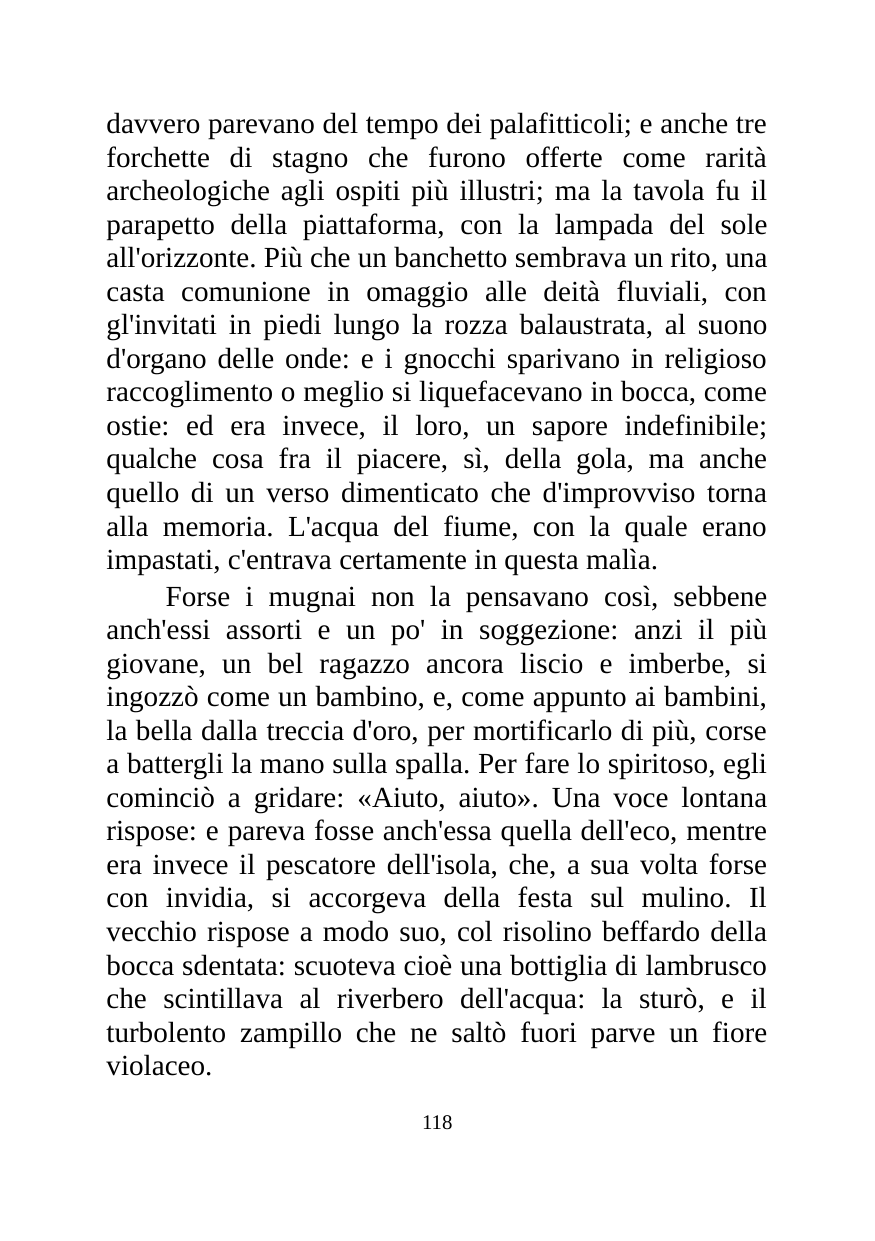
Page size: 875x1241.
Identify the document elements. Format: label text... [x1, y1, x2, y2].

text davvero parevano del tempo dei palafitticoli; e anche tre forchette di stagno che furono offerte come rarità archeologiche agli ospiti più illustri; ma la tavola fu il parapetto della piattaforma, con la lampada del sole all'orizzonte. Più che un banchetto sembrava un rito, una casta comunione in omaggio alle deità fluviali, con gl'invitati in piedi lungo la rozza balaustrata, al suono d'organo delle onde: e i gnocchi sparivano in religioso raccoglimento o meglio si liquefacevano in bocca, come ostie: ed era invece, il loro, un sapore indefinibile; qualche cosa fra il piacere, sì, della gola, ma anche quello di un verso dimenticato che d'improvviso torna alla memoria. L'acqua del fiume, con la quale erano impastati, c'entrava certamente in questa malìa. [106, 106, 768, 576]
text Forse i mugnai non la pensavano così, sebbene anch'essi assorti e un po' in soggezione: anzi il più giovane, un bel ragazzo ancora liscio e imberbe, si ingozzò come un bambino, e, come appunto ai bambini, la bella dalla treccia d'oro, per mortificarlo di più, corse a battergli la mano sulla spalla. Per fare lo spiritoso, egli cominciò a gridare: «Aiuto, aiuto». Una voce lontana rispose: e pareva fosse anch'essa quella dell'eco, mentre era invece il pescatore dell'isola, che, a sua volta forse con invidia, si accorgeva della festa sul mulino. Il vecchio rispose a modo suo, col risolino beffardo della bocca sdentata: scuoteva cioè una bottiglia di lambrusco che scintillava al riverbero dell'acqua: la sturò, e il turbolento zampillo che ne saltò fuori parve un fiore violaceo. [106, 579, 768, 1082]
